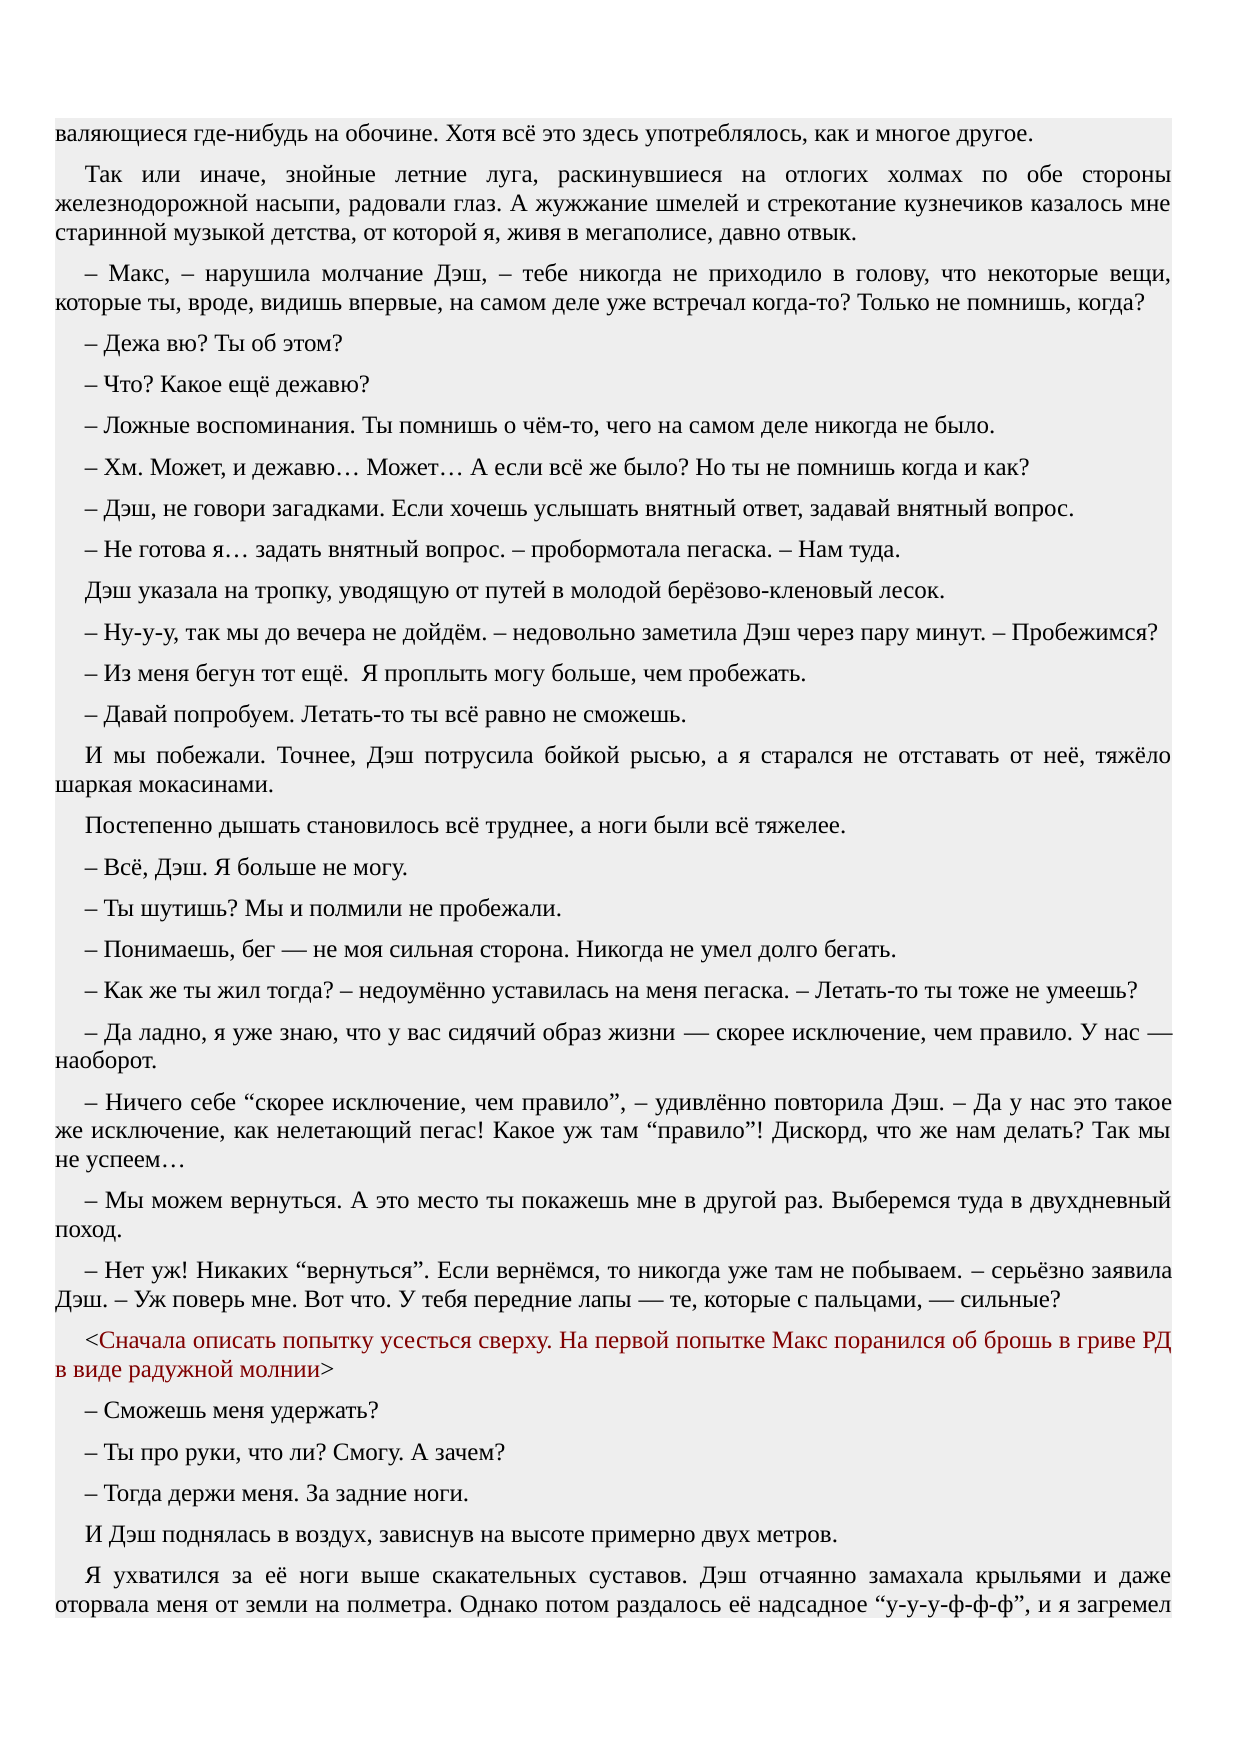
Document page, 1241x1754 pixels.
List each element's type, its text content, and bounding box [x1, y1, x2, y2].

text – Дежа вю? Ты об этом? [55, 328, 1172, 357]
text – Хм. Может, и дежавю… Может… А если всё же было? Но ты не помнишь когда и как? [55, 452, 1172, 481]
text – Макс, – нарушила молчание Дэш, – тебе никогда не приходило в голову, что некоторые вещи, которые ты, вроде, видишь впервые, на самом деле уже встречал когда-то? Только не помнишь, когда? [55, 258, 1172, 316]
text – Понимаешь, бег — не моя сильная сторона. Никогда не умел долго бегать. [55, 934, 1172, 963]
text – Всё, Дэш. Я больше не могу. [55, 852, 1172, 881]
text – Что? Какое ещё дежавю? [55, 369, 1172, 398]
text – Как же ты жил тогда? – недоумённо уставилась на меня пегаска. – Летать-то ты тоже не умеешь? [55, 976, 1172, 1004]
text – Мы можем вернуться. А это место ты покажешь мне в другой раз. Выберемся туда в двухдневный поход. [55, 1186, 1172, 1243]
text Так или иначе, знойные летние луга, раскинувшиеся на отлогих холмах по обе стороны железнодорожной насыпи, радовали глаз. А жужжание шмелей и стрекотание кузнечиков казалось мне старинной музыкой детства, от которой я, живя в мегаполисе, давно отвык. [55, 159, 1172, 246]
text – Нет уж! Никаких “вернуться”. Если вернёмся, то никогда уже там не побываем. – серьёзно заявила Дэш. – Уж поверь мне. Вот что. У тебя передние лапы — те, которые с пальцами, — сильные? [55, 1256, 1172, 1313]
text И Дэш поднялась в воздух, зависнув на высоте примерно двух метров. [55, 1519, 1172, 1548]
text – Да ладно, я уже знаю, что у вас сидячий образ жизни — скорее исключение, чем правило. У нас — наоборот. [55, 1017, 1172, 1074]
text – Не готова я… задать внятный вопрос. – пробормотала пегаска. – Нам туда. [55, 534, 1172, 563]
text – Давай попробуем. Летать-то ты всё равно не сможешь. [55, 699, 1172, 728]
text – Ложные воспоминания. Ты помнишь о чём-то, чего на самом деле никогда не было. [55, 411, 1172, 439]
text Дэш указала на тропку, уводящую от путей в молодой берёзово-кленовый лесок. [55, 576, 1172, 604]
text Я ухватился за её ноги выше скакательных суставов. Дэш отчаянно замахала крыльями и даже оторвала меня от земли на полметра. Однако потом раздалось её надсадное “у-у-у-ф-ф-ф”, и я загремел [55, 1561, 1172, 1618]
text <Cначала описать попытку усесться сверху. На первой попытке Макс поранился об брошь в гриве РД в виде радужной молнии> [55, 1326, 1172, 1383]
text – Тогда держи меня. За задние ноги. [55, 1478, 1172, 1507]
text – Дэш, не говори загадками. Если хочешь услышать внятный ответ, задавай внятный вопрос. [55, 493, 1172, 522]
text – Ты про руки, что ли? Смогу. А зачем? [55, 1437, 1172, 1466]
text – Ты шутишь? Мы и полмили не пробежали. [55, 893, 1172, 922]
text И мы побежали. Точнее, Дэш потрусила бойкой рысью, а я старался не отставать от неё, тяжёло шаркая мокасинами. [55, 741, 1172, 798]
text – Из меня бегун тот ещё. Я проплыть могу больше, чем пробежать. [55, 658, 1172, 687]
text – Сможешь меня удержать? [55, 1396, 1172, 1424]
text Постепенно дышать становилось всё труднее, а ноги были всё тяжелее. [55, 811, 1172, 839]
text – Ничего себе “скорее исключение, чем правило”, – удивлённо повторила Дэш. – Да у нас это такое же исключение, как нелетающий пегас! Какое уж там “правило”! Дискорд, что же нам делать? Так мы не успеем… [55, 1087, 1172, 1173]
text – Ну-у-у, так мы до вечера не дойдём. – недовольно заметила Дэш через пару минут. – Пробежимся? [55, 617, 1172, 646]
text валяющиеся где-нибудь на обочине. Хотя всё это здесь употреблялось, как и многое другое. [55, 118, 1172, 147]
